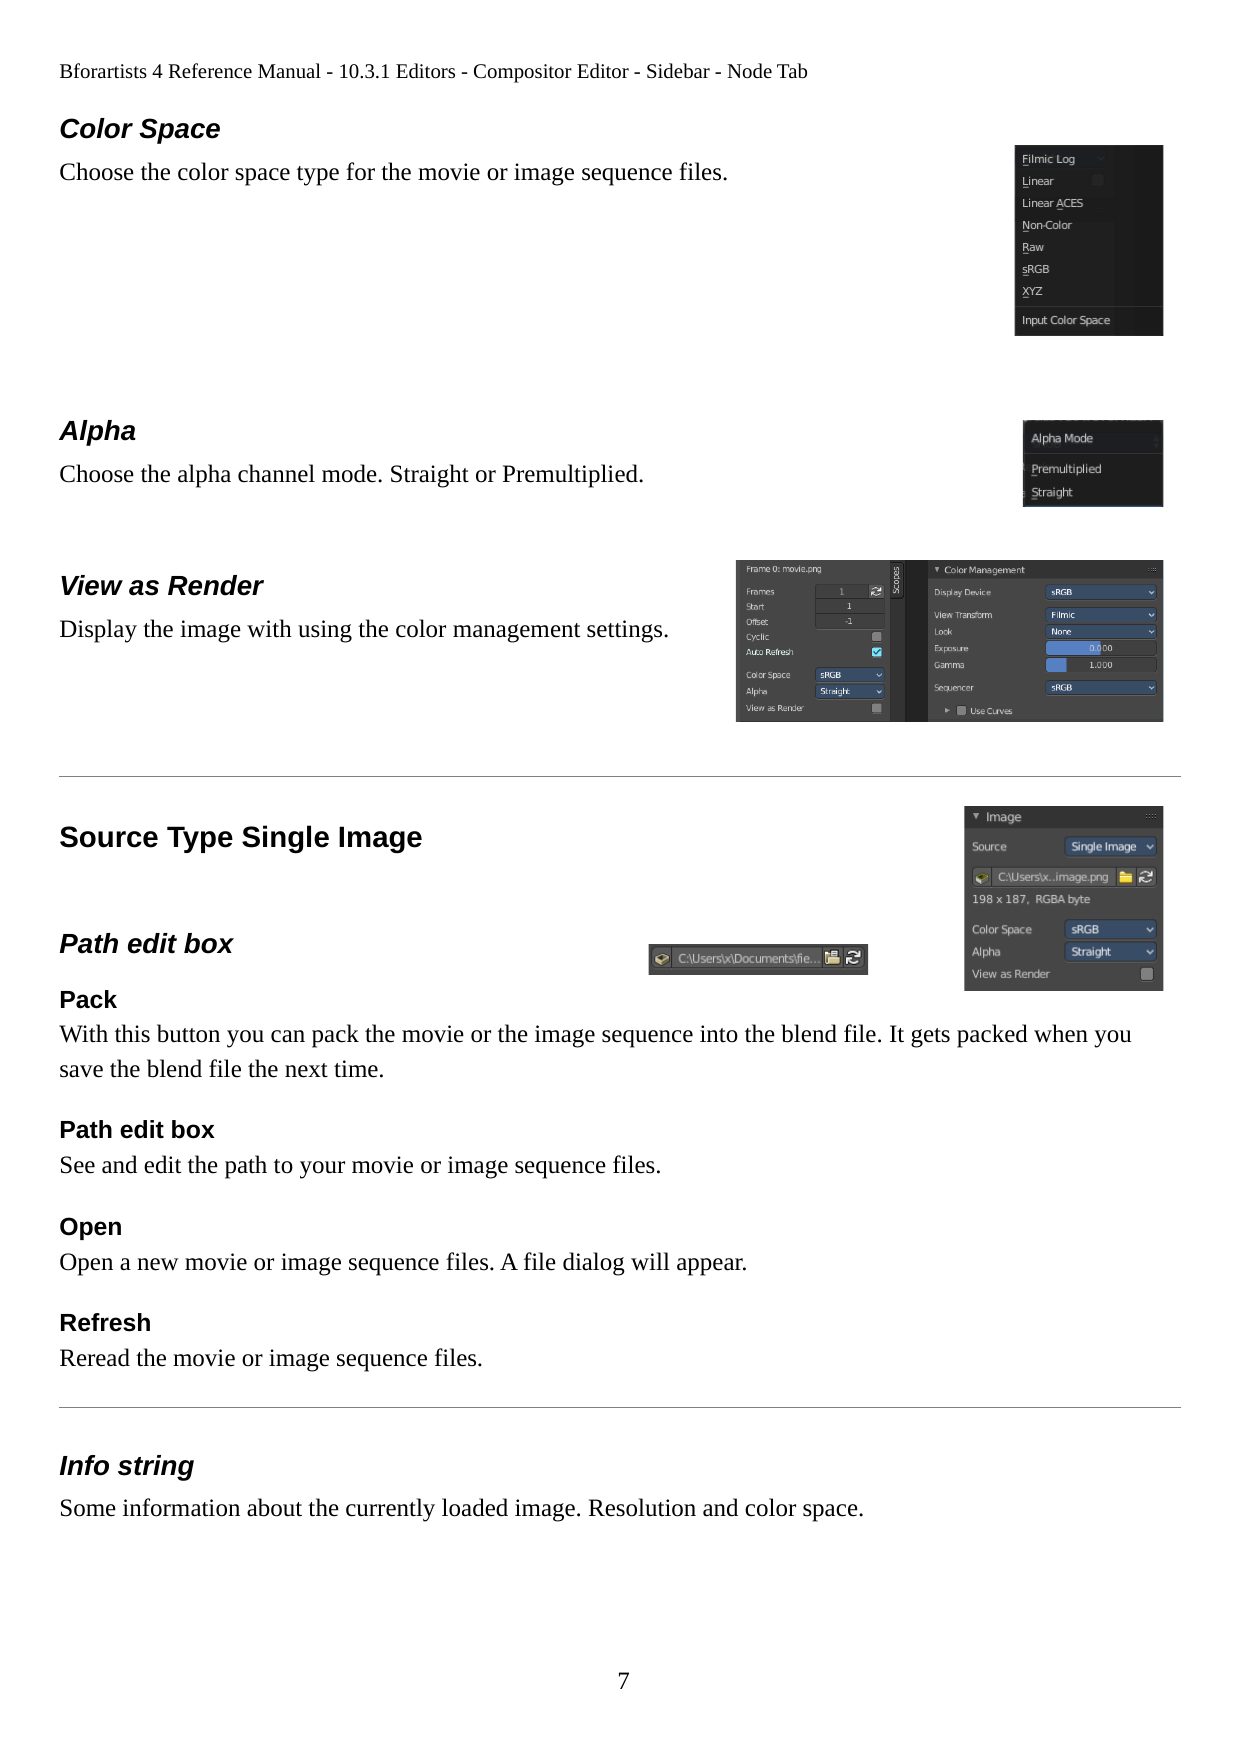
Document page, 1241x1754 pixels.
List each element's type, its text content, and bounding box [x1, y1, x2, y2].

subtitle Source Type Single Image [59, 820, 964, 854]
subtitle Path edit box [59, 928, 964, 960]
picture [648, 944, 869, 975]
text Reread the movie or image sequence files. [59, 1343, 1181, 1372]
subtitle Path edit box [59, 1116, 1181, 1144]
text Display the image with using the color management settings. [59, 614, 735, 643]
text Choose the color space type for the movie or image sequence files. [59, 157, 1014, 186]
subtitle Open [59, 1212, 1181, 1241]
subtitle [1164, 928, 1181, 960]
picture [1022, 420, 1164, 507]
text With this button you can pack the movie or the image sequence into the blend file. It gets packed when you save the blend file the next time. [59, 1019, 1181, 1083]
subtitle View as Render [59, 570, 735, 602]
subtitle Alpha [59, 415, 1181, 447]
picture [964, 806, 1164, 991]
picture [735, 560, 1164, 722]
subtitle Pack [59, 985, 1181, 1013]
subtitle Info string [59, 1449, 1181, 1481]
subtitle [1164, 820, 1181, 854]
subtitle Refresh [59, 1308, 1181, 1337]
text Some information about the currently loaded image. Resolution and color space. [59, 1493, 1181, 1522]
text Open a new movie or image sequence files. A file dialog will appear. [59, 1247, 1181, 1276]
subtitle Color Space [59, 113, 1181, 144]
text Choose the alpha channel mode. Straight or Premultiplied. [59, 459, 1022, 488]
subtitle [1164, 570, 1181, 602]
picture [1014, 145, 1164, 336]
text See and edit the path to your movie or image sequence files. [59, 1150, 1181, 1179]
